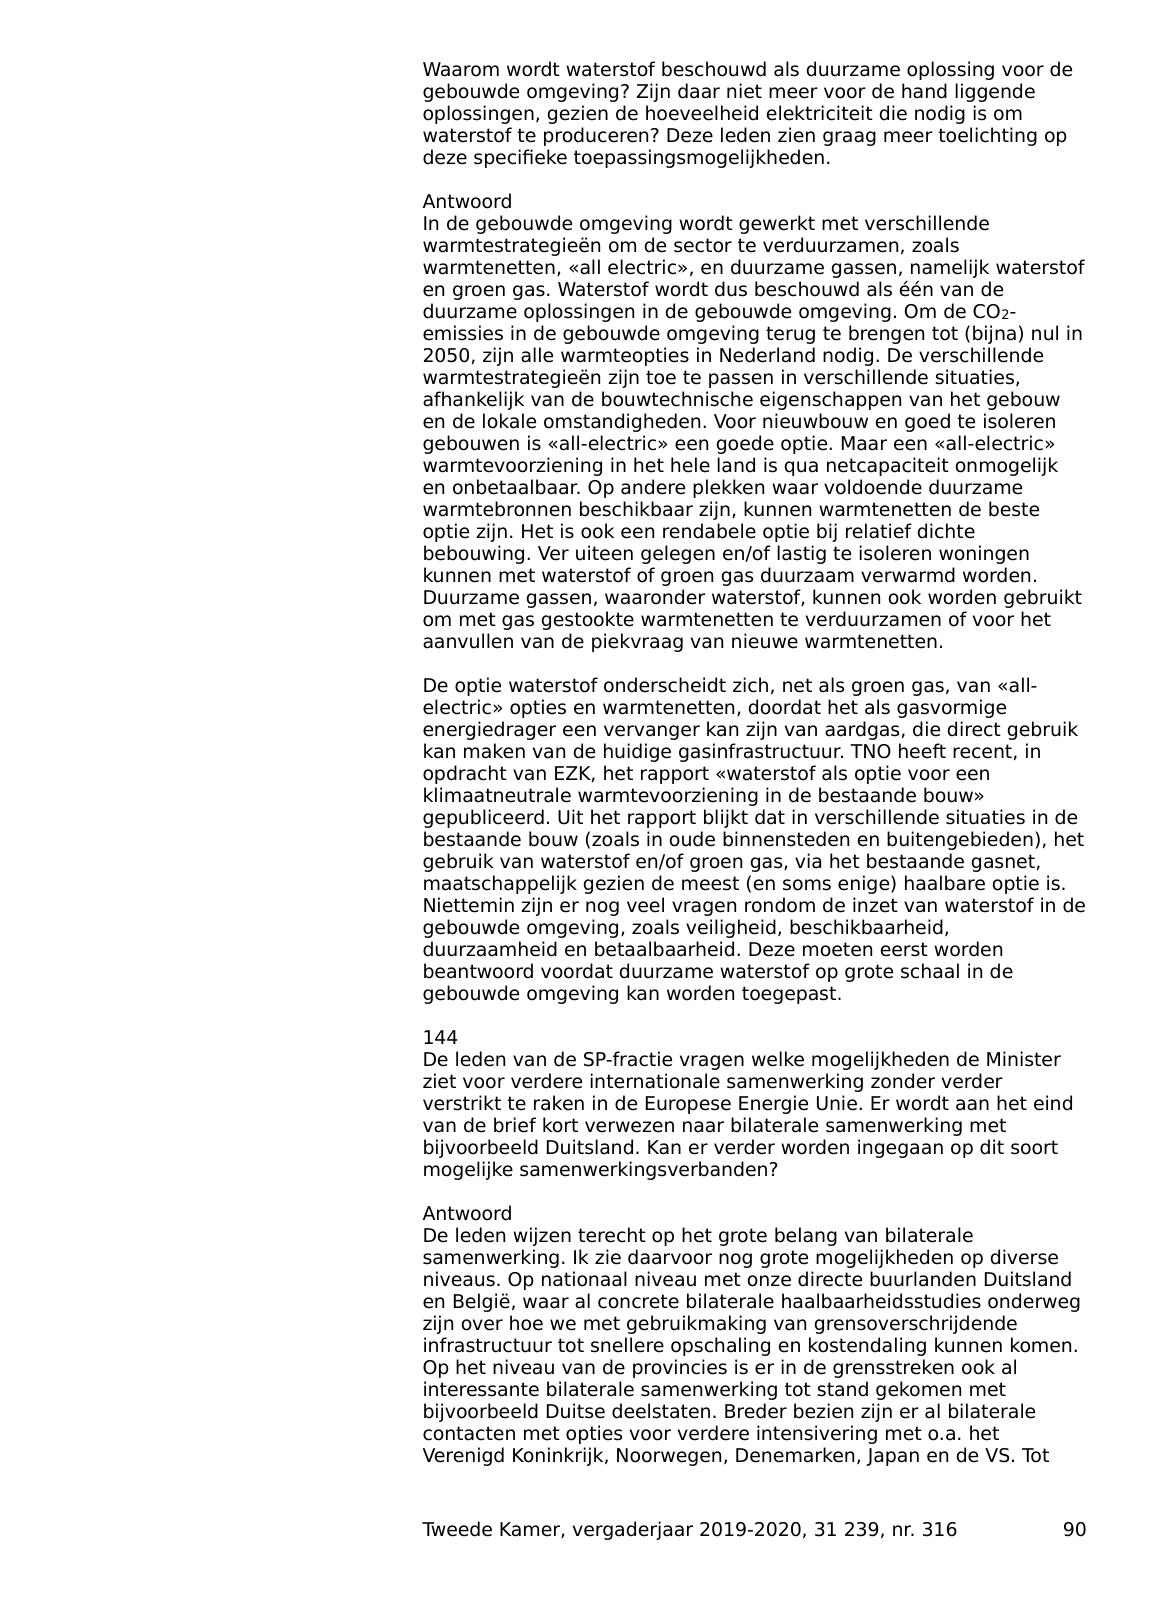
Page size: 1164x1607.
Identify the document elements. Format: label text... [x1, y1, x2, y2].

text De leden van de SP-fractie vragen welke mogelijkheden de Minister ziet voor verdere internationale samenwerking zonder verder verstrikt te raken in de Europese Energie Unie. Er wordt aan het eind van de brief kort verwezen naar bilaterale samenwerking met bijvoorbeeld Duitsland. Kan er verder worden ingegaan op dit soort mogelijke samenwerkingsverbanden? [422, 1049, 1087, 1181]
text 144 [422, 1027, 1087, 1049]
text Antwoord [422, 1203, 1087, 1225]
text Antwoord [422, 191, 1087, 213]
text De leden wijzen terecht op het grote belang van bilaterale samenwerking. Ik zie daarvoor nog grote mogelijkheden op diverse niveaus. Op nationaal niveau met onze directe buurlanden Duitsland en België, waar al concrete bilaterale haalbaarheidsstudies onderweg zijn over hoe we met gebruikmaking van grensoverschrijdende infrastructuur tot snellere opschaling en kostendaling kunnen komen. Op het niveau van de provincies is er in de grensstreken ook al interessante bilaterale samenwerking tot stand gekomen met bijvoorbeeld Duitse deelstaten. Breder bezien zijn er al bilaterale contacten met opties voor verdere intensivering met o.a. het Verenigd Koninkrijk, Noorwegen, Denemarken, Japan en de VS. Tot [422, 1225, 1087, 1467]
text Waarom wordt waterstof beschouwd als duurzame oplossing voor de gebouwde omgeving? Zijn daar niet meer voor de hand liggende oplossingen, gezien de hoeveelheid elektriciteit die nodig is om waterstof te produceren? Deze leden zien graag meer toelichting op deze specifieke toepassingsmogelijkheden. [422, 59, 1087, 169]
text De optie waterstof onderscheidt zich, net als groen gas, van «all-electric» opties en warmtenetten, doordat het als gasvormige energiedrager een vervanger kan zijn van aardgas, die direct gebruik kan maken van de huidige gasinfrastructuur. TNO heeft recent, in opdracht van EZK, het rapport «waterstof als optie voor een klimaatneutrale warmtevoorziening in de bestaande bouw» gepubliceerd. Uit het rapport blijkt dat in verschillende situaties in de bestaande bouw (zoals in oude binnensteden en buitengebieden), het gebruik van waterstof en/of groen gas, via het bestaande gasnet, maatschappelijk gezien de meest (en soms enige) haalbare optie is. Niettemin zijn er nog veel vragen rondom de inzet van waterstof in de gebouwde omgeving, zoals veiligheid, beschikbaarheid, duurzaamheid en betaalbaarheid. Deze moeten eerst worden beantwoord voordat duurzame waterstof op grote schaal in de gebouwde omgeving kan worden toegepast. [422, 675, 1087, 1004]
text In de gebouwde omgeving wordt gewerkt met verschillende warmtestrategieën om de sector te verduurzamen, zoals warmtenetten, «all electric», en duurzame gassen, namelijk waterstof en groen gas. Waterstof wordt dus beschouwd als één van de duurzame oplossingen in de gebouwde omgeving. Om de CO2-emissies in de gebouwde omgeving terug te brengen tot (bijna) nul in 2050, zijn alle warmteopties in Nederland nodig. De verschillende warmtestrategieën zijn toe te passen in verschillende situaties, afhankelijk van de bouwtechnische eigenschappen van het gebouw en de lokale omstandigheden. Voor nieuwbouw en goed te isoleren gebouwen is «all-electric» een goede optie. Maar een «all-electric» warmtevoorziening in het hele land is qua netcapaciteit onmogelijk en onbetaalbaar. Op andere plekken waar voldoende duurzame warmtebronnen beschikbaar zijn, kunnen warmtenetten de beste optie zijn. Het is ook een rendabele optie bij relatief dichte bebouwing. Ver uiteen gelegen en/of lastig te isoleren woningen kunnen met waterstof of groen gas duurzaam verwarmd worden. Duurzame gassen, waaronder waterstof, kunnen ook worden gebruikt om met gas gestookte warmtenetten te verduurzamen of voor het aanvullen van de piekvraag van nieuwe warmtenetten. [422, 213, 1087, 653]
